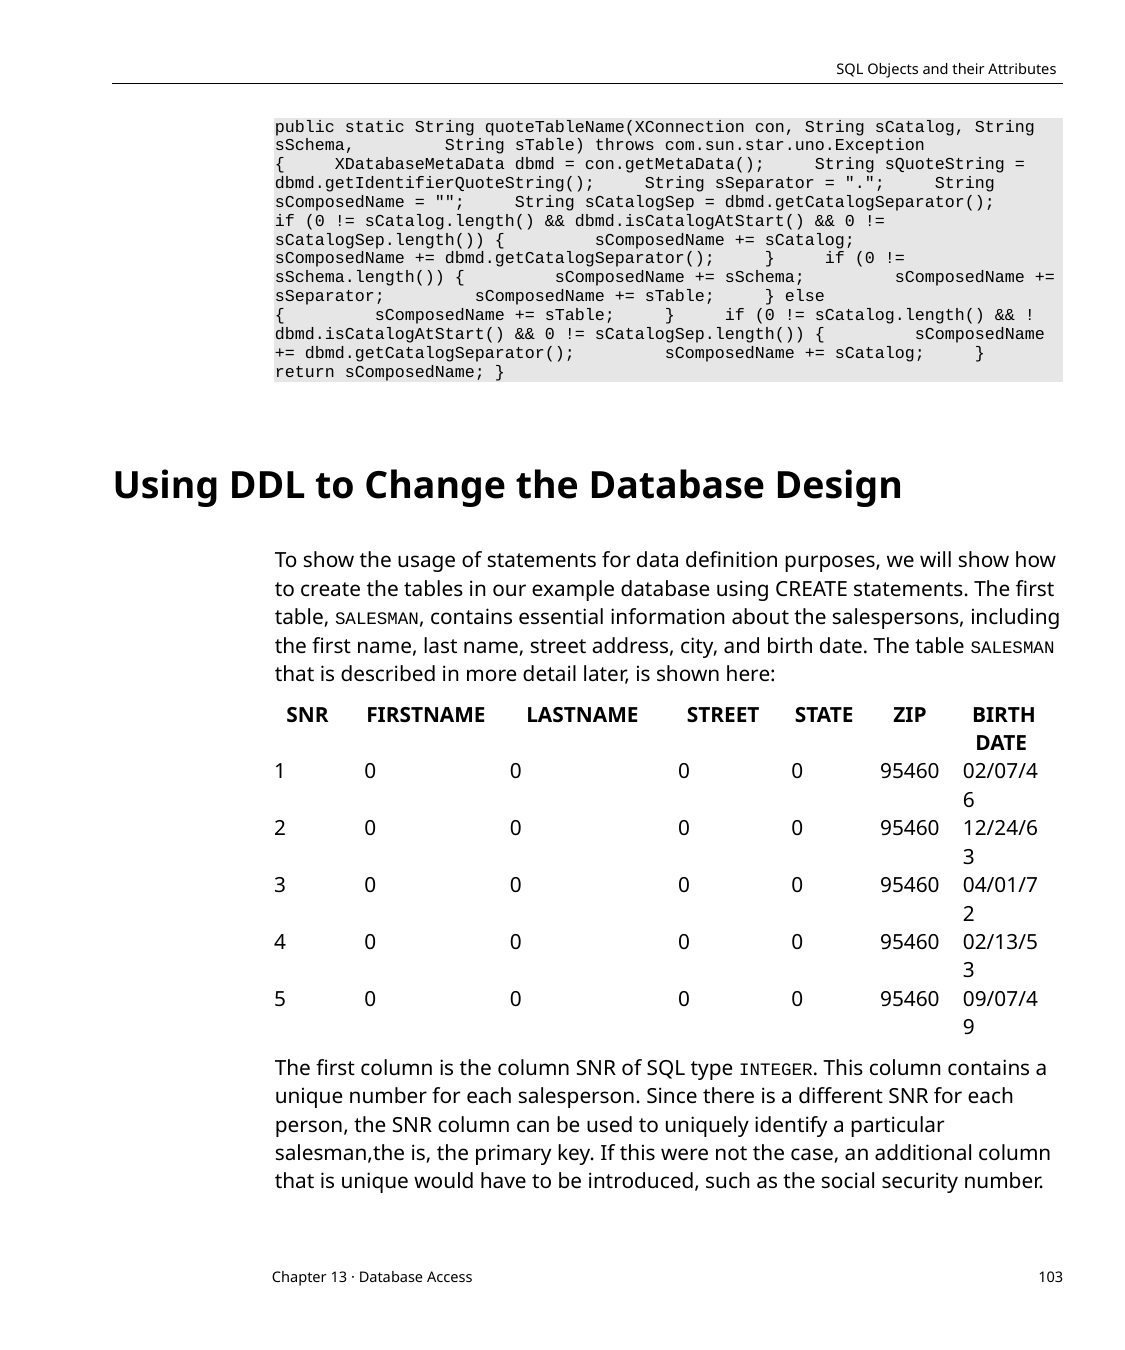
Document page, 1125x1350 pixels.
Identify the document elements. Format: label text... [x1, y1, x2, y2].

table_cell 0 [510, 757, 678, 813]
table_cell 0 [678, 757, 791, 813]
table_cell 04/01/72 [963, 870, 1063, 927]
table_header FIRSTNAME [364, 700, 509, 757]
table_cell 02/13/53 [963, 927, 1063, 984]
table_cell 12/24/63 [963, 814, 1063, 870]
table_header BIRTH DATE [963, 700, 1063, 757]
table_cell 0 [364, 870, 509, 927]
table_cell 02/07/46 [963, 757, 1063, 813]
table_cell 95460 [880, 757, 963, 813]
table_cell 0 [791, 984, 880, 1041]
table_cell 0 [678, 984, 791, 1041]
table_header STATE [791, 700, 880, 757]
table_cell 0 [510, 927, 678, 984]
text To show the usage of statements for data definition purposes, we will show how to create the tables in our example database using CREATE statements. The first table, SALESMAN, contains essential information about the salespersons, including the first name, last name, street address, city, and birth date. The table SALESMAN that is described in more detail later, is shown here: [274, 546, 1063, 688]
table_cell 09/07/49 [963, 984, 1063, 1041]
table_cell 1 [274, 757, 364, 813]
table_cell 0 [791, 870, 880, 927]
table_cell 3 [274, 870, 364, 927]
table_header STREET [678, 700, 791, 757]
table_cell 95460 [880, 927, 963, 984]
table_cell 0 [510, 984, 678, 1041]
table_cell 95460 [880, 984, 963, 1041]
table_cell 95460 [880, 814, 963, 870]
table_header LASTNAME [510, 700, 678, 757]
table_cell 0 [364, 984, 509, 1041]
table_header ZIP [880, 700, 963, 757]
table_cell 0 [791, 814, 880, 870]
table_cell 0 [510, 870, 678, 927]
table_cell 95460 [880, 870, 963, 927]
table_cell 0 [364, 927, 509, 984]
table_cell 0 [364, 814, 509, 870]
table_cell 2 [274, 814, 364, 870]
table_cell 0 [678, 870, 791, 927]
table_cell 4 [274, 927, 364, 984]
table_cell 0 [364, 757, 509, 813]
text The first column is the column SNR of SQL type INTEGER. This column contains a unique number for each salesperson. Since there is a different SNR for each person, the SNR column can be used to uniquely identify a particular salesman,the is, the primary key. If this were not the case, an additional column that is unique would have to be introduced, such as the social security number. [274, 1053, 1063, 1195]
subtitle Using DDL to Change the Database Design [112, 459, 1063, 510]
table_cell 0 [791, 757, 880, 813]
table_header SNR [274, 700, 364, 757]
text public static String quoteTableName(XConnection con, String sCatalog, String sSchema, String sTable) throws com.sun.star.uno.Exception { XDatabaseMetaData dbmd = con.getMetaData(); String sQuoteString = dbmd.getIdentifierQuoteString(); String sSeparator = "."; String sComposedName = ""; String sCatalogSep = dbmd.getCatalogSeparator(); if (0 != sCatalog.length() && dbmd.isCatalogAtStart() && 0 != sCatalogSep.length()) { sComposedName += sCatalog; sComposedName += dbmd.getCatalogSeparator(); } if (0 != sSchema.length()) { sComposedName += sSchema; sComposedName += sSeparator; sComposedName += sTable; } else { sComposedName += sTable; } if (0 != sCatalog.length() && !dbmd.isCatalogAtStart() && 0 != sCatalogSep.length()) { sComposedName += dbmd.getCatalogSeparator(); sComposedName += sCatalog; } return sComposedName; } [274, 118, 1063, 382]
table_cell 0 [791, 927, 880, 984]
table_cell 0 [678, 814, 791, 870]
table_cell 0 [510, 814, 678, 870]
table_cell 0 [678, 927, 791, 984]
table_cell 5 [274, 984, 364, 1041]
